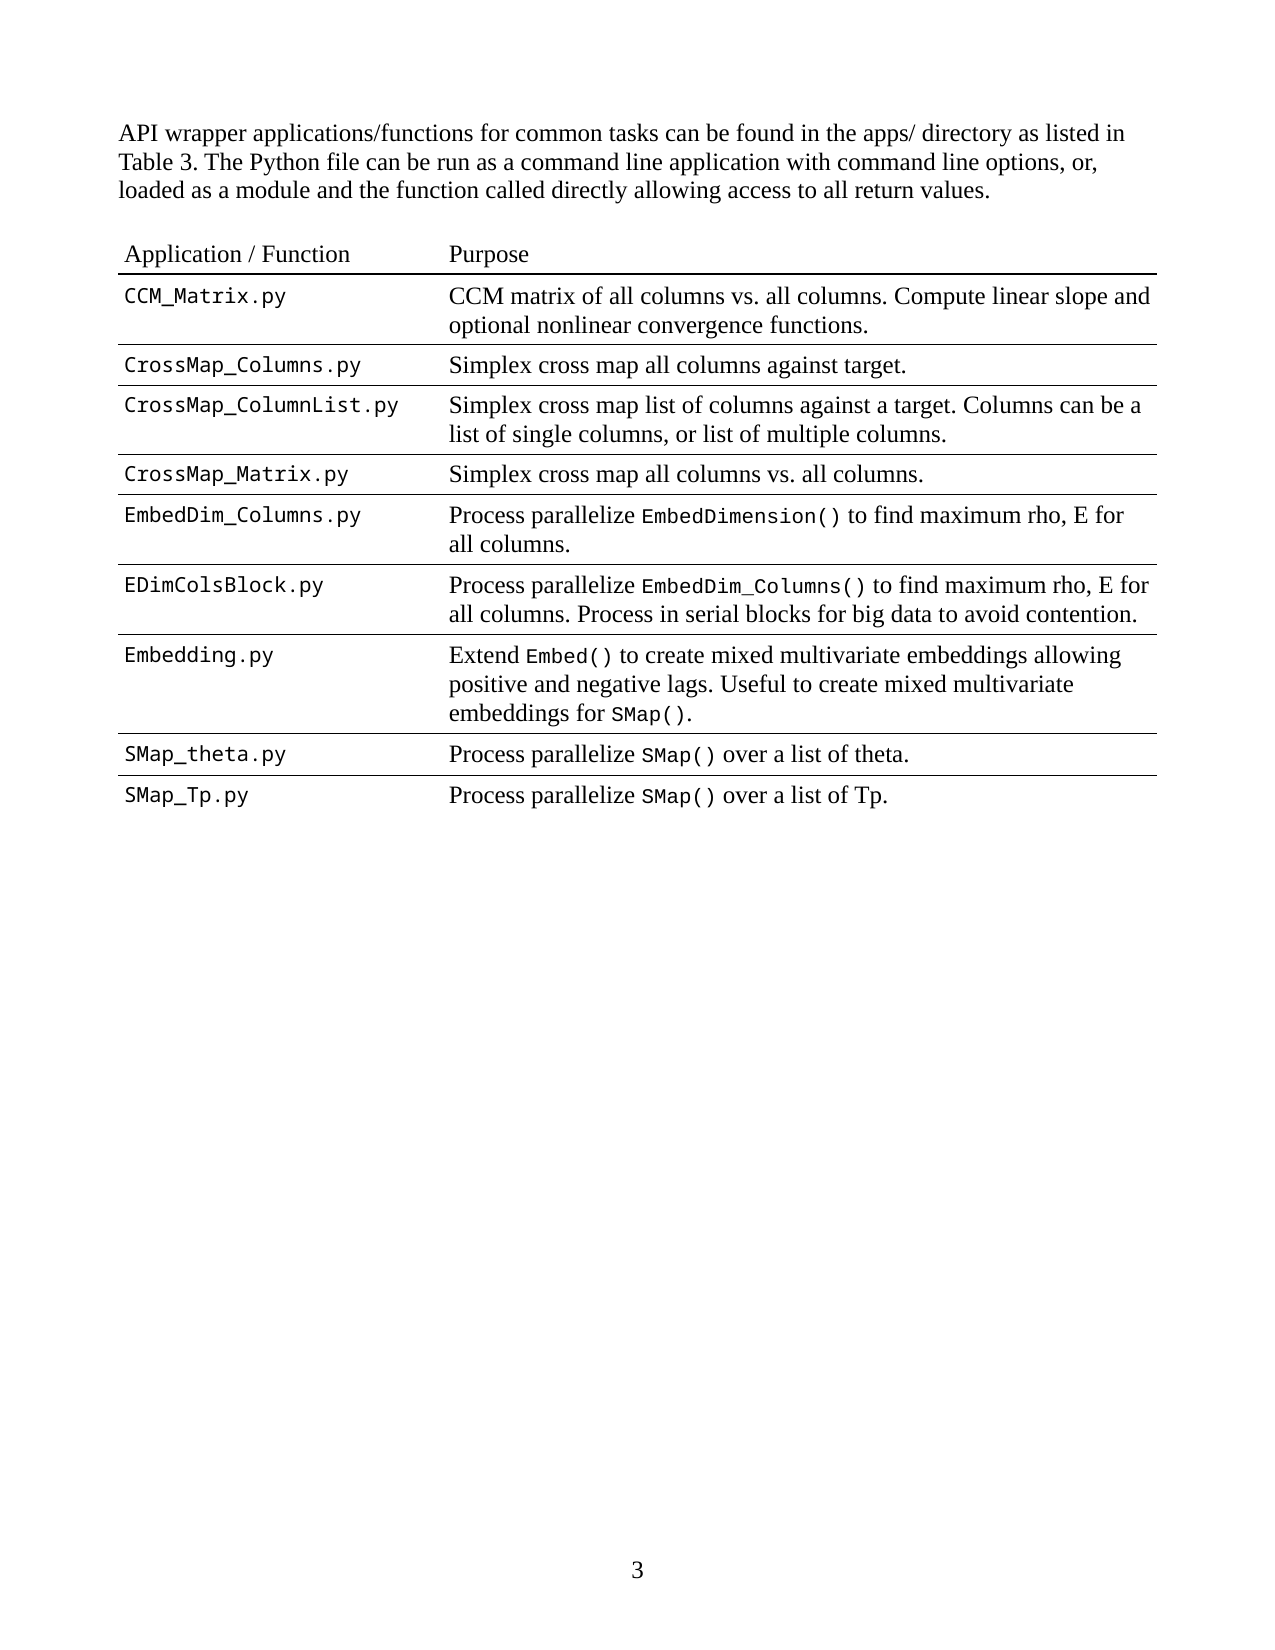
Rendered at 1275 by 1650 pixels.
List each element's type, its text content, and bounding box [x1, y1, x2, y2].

table_cell SMap_Tp.py [118, 776, 443, 816]
table_cell Embedding.py [118, 635, 443, 733]
table_cell Extend Embed() to create mixed multivariate embeddings allowing positive and negative lags. Useful to create mixed multivariate embeddings for SMap(). [443, 635, 1157, 733]
table_header Application / Function [118, 233, 443, 273]
table_cell CrossMap_Columns.py [118, 345, 443, 385]
table_cell EDimColsBlock.py [118, 565, 443, 634]
table_header Purpose [443, 233, 1157, 273]
table_cell CrossMap_ColumnList.py [118, 386, 443, 454]
table_cell EmbedDim_Columns.py [118, 495, 443, 564]
table_cell Simplex cross map all columns against target. [443, 345, 1157, 385]
table_cell Process parallelize SMap() over a list of Tp. [443, 776, 1157, 816]
table_cell Process parallelize EmbedDimension() to find maximum rho, E for all columns. [443, 495, 1157, 564]
table_cell Simplex cross map list of columns against a target. Columns can be a list of single columns, or list of multiple columns. [443, 386, 1157, 454]
table_cell CrossMap_Matrix.py [118, 455, 443, 494]
table_cell Process parallelize SMap() over a list of theta. [443, 734, 1157, 774]
table_cell SMap_theta.py [118, 734, 443, 774]
table_cell Process parallelize EmbedDim_Columns() to find maximum rho, E for all columns. Process in serial blocks for big data to avoid contention. [443, 565, 1157, 634]
table_cell CCM matrix of all columns vs. all columns. Compute linear slope and optional nonlinear convergence functions. [443, 275, 1157, 344]
text API wrapper applications/functions for common tasks can be found in the apps/ directory as listed in Table 3. The Python file can be run as a command line application with command line options, or, loaded as a module and the function called directly allowing access to all return values. [118, 118, 1157, 204]
table_cell Simplex cross map all columns vs. all columns. [443, 455, 1157, 494]
table_cell CCM_Matrix.py [118, 275, 443, 344]
